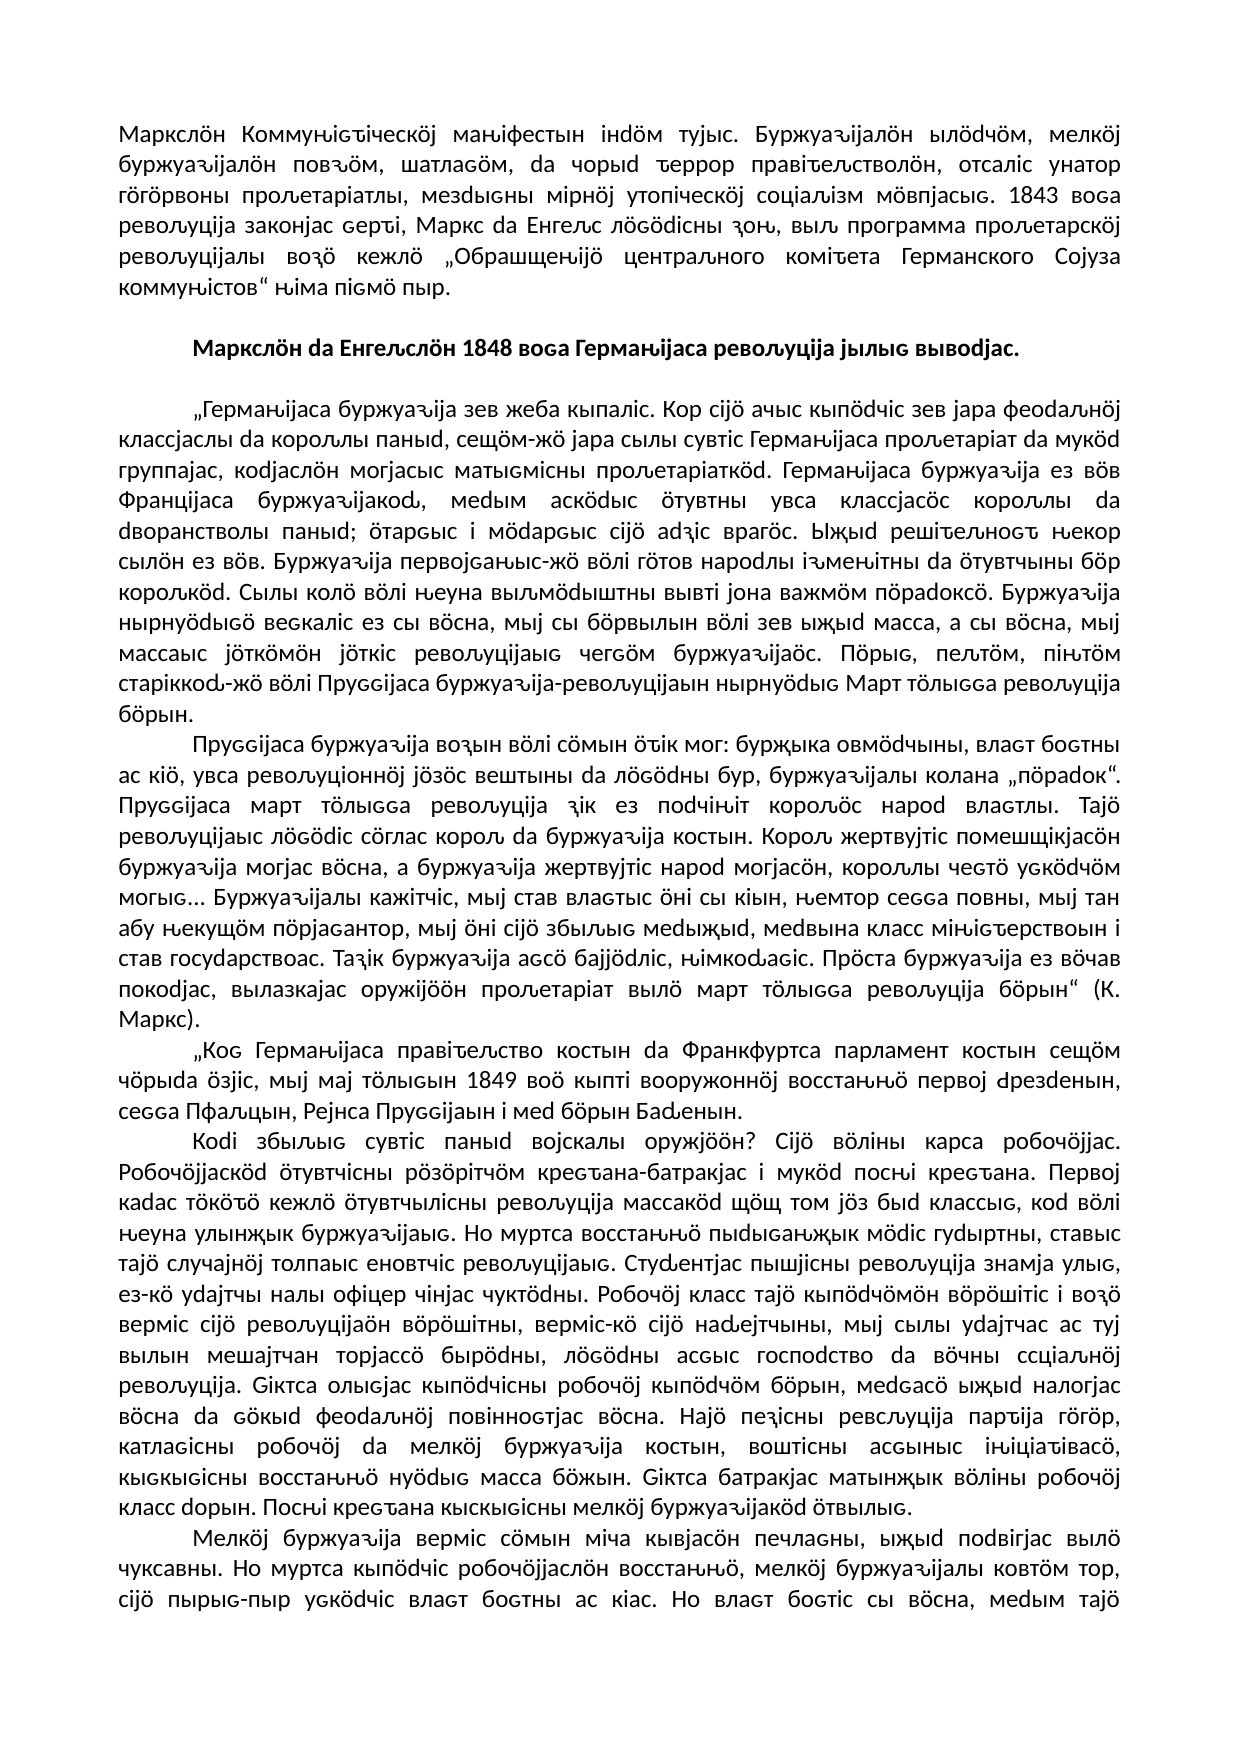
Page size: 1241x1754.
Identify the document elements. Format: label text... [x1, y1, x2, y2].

text Маркслӧн Коммуԋіԍԏіческӧј маԋіфестын інԁӧм тујыс. Буржуаԅіјалӧн ылӧԁчӧм, мелкӧј буржуаԅіјалӧн повԅӧм, шатлаԍӧм, ԁа чорыԁ ԏеррор правіԏеԉстволӧн, отсаліс унатор гӧгӧрвоны проԉетаріатлы, мезԁыԍны мірнӧј утопіческӧј соціаԉізм мӧвпјасыԍ. 1843 воԍа ревоԉуціја законјас ԍерԏі, Маркс ԁа Енгеԉс лӧԍӧԁісны ԇоԋ, выԉ программа проԉетарскӧј ревоԉуціјалы воԇӧ кежлӧ „Обрашщеԋіјӧ центраԉного коміԏета Германского Сојуза коммуԋістов“ ԋіма піԍмӧ пыр. [118, 118, 1122, 301]
text „Коԍ Гермаԋіјаса правіԏеԉство костын ԁа Франкфуртса парламент костын сещӧм чӧрыԁа ӧзјіс, мыј мај тӧлыԍын 1849 воӧ кыпті вооружоннӧј восстаԋԋӧ первој Ԁрезԁенын, сеԍԍа Пфаԉцын, Рејнса Пруԍԍіјаын і меԁ бӧрын Баԃенын. [118, 1034, 1122, 1125]
text Мелкӧј буржуаԅіја верміс сӧмын міча кывјасӧн печлаԍны, ыҗыԁ поԁвігјас вылӧ чуксавны. Но муртса кыпӧԁчіс робочӧјјаслӧн восстаԋԋӧ, мелкӧј буржуаԅіјалы ковтӧм тор, сіјӧ пырыԍ-пыр уԍкӧԁчіс влаԍт боԍтны ас кіас. Но влаԍт боԍтіс сы вӧсна, меԁым тајӧ [118, 1522, 1122, 1614]
text Пруԍԍіјаса буржуаԅіја воԇын вӧлі сӧмын ӧԏік мог: бурҗыка овмӧԁчыны, влаԍт боԍтны ас кіӧ, увса ревоԉуціоннӧј јӧзӧс вештыны ԁа лӧԍӧԁны бур, буржуаԅіјалы колана „пӧраԁок“. Пруԍԍіјаса март тӧлыԍԍа ревоԉуціја ԇік ез поԁчіԋіт короԉӧс нароԁ влаԍтлы. Тајӧ ревоԉуціјаыс лӧԍӧԁіс сӧглас короԉ ԁа буржуаԅіја костын. Короԉ жертвујтіс помешщікјасӧн буржуаԅіја могјас вӧсна, а буржуаԅіја жертвујтіс нароԁ могјасӧн, короԉлы чеԍтӧ уԍкӧԁчӧм могыԍ... Буржуаԅіјалы кажітчіс, мыј став влаԍтыс ӧні сы кіын, ԋемтор сеԍԍа повны, мыј тан абу ԋекущӧм пӧрјаԍантор, мыј ӧні сіјӧ збыԉыԍ меԁыҗыԁ, меԁвына класс міԋіԍԏерствоын і став госуԁарствоас. Таԇік буржуаԅіја аԍсӧ бајјӧԁліс, ԋімкоԃаԍіс. Прӧста буржуаԅіја ез вӧчав покоԁјас, вылазкајас оружіјӧӧн проԉетаріат вылӧ март тӧлыԍԍа ревоԉуціја бӧрын“ (К. Маркс). [118, 728, 1122, 1034]
text Коԁі збыԉыԍ сувтіс паныԁ војскалы оружјӧӧн? Сіјӧ вӧліны карса робочӧјјас. Робочӧјјаскӧԁ ӧтувтчісны рӧзӧрітчӧм креԍԏана-батракјас і мукӧԁ посԋі креԍԏана. Первој каԁас тӧкӧԏӧ кежлӧ ӧтувтчылісны ревоԉуціја массакӧԁ щӧщ том јӧз быԁ классыԍ, коԁ вӧлі ԋеуна улынҗык буржуаԅіјаыԍ. Но муртса восстаԋԋӧ пыԁыԍаԋҗык мӧԁіс гуԁыртны, ставыс тајӧ случајнӧј толпаыс еновтчіс ревоԉуціјаыԍ. Стуԃентјас пышјісны ревоԉуціја знамја улыԍ, ез-кӧ уԁајтчы налы офіцер чінјас чуктӧԁны. Робочӧј класс тајӧ кыпӧԁчӧмӧн вӧрӧшітіс і воԇӧ верміс сіјӧ ревоԉуціјаӧн вӧрӧшітны, верміс-кӧ сіјӧ наԃејтчыны, мыј сылы уԁајтчас ас туј вылын мешајтчан торјассӧ бырӧԁны, лӧԍӧԁны асԍыс госпоԁство ԁа вӧчны ссціаԉнӧј ревоԉуціја. Ԍіктса олыԍјас кыпӧԁчісны робочӧј кыпӧԁчӧм бӧрын, меԁԍасӧ ыҗыԁ налогјас вӧсна ԁа ԍӧкыԁ феоԁаԉнӧј повінноԍтјас вӧсна. Најӧ пеԇісны ревсԉуціја парԏіја гӧгӧр, катлаԍісны робочӧј ԁа мелкӧј буржуаԅіја костын, воштісны асԍыныс іԋіціаԏівасӧ, кыԍкыԍісны восстаԋԋӧ нуӧԁыԍ масса бӧжын. Ԍіктса батракјас матынҗык вӧліны робочӧј класс ԁорын. Посԋі креԍԏана кыскыԍісны мелкӧј буржуаԅіјакӧԁ ӧтвылыԍ. [118, 1125, 1122, 1522]
text „Гермаԋіјаса буржуаԅіја зев жеба кыпаліс. Кор сіјӧ ачыс кыпӧԁчіс зев јара феоԁаԉнӧј классјаслы ԁа короԉлы паныԁ, сещӧм-жӧ јара сылы сувтіс Гермаԋіјаса проԉетаріат ԁа мукӧԁ группајас, коԁјаслӧн могјасыс матыԍмісны проԉетаріаткӧԁ. Гермаԋіјаса буржуаԅіја ез вӧв Франціјаса буржуаԅіјакоԃ, меԁым аскӧԁыс ӧтувтны увса классјасӧс короԉлы ԁа ԁворанстволы паныԁ; ӧтарԍыс і мӧԁарԍыс сіјӧ аԁԇіс врагӧс. Ыҗыԁ решіԏеԉноԍԏ ԋекор сылӧн ез вӧв. Буржуаԅіја первојԍаԋыс-жӧ вӧлі гӧтов нароԁлы іԅмеԋітны ԁа ӧтувтчыны бӧр короԉкӧԁ. Сылы колӧ вӧлі ԋеуна выԉмӧԁыштны вывті јона важмӧм пӧраԁоксӧ. Буржуаԅіја нырнуӧԁыԍӧ веԍкаліс ез сы вӧсна, мыј сы бӧрвылын вӧлі зев ыҗыԁ масса, а сы вӧсна, мыј массаыс јӧткӧмӧн јӧткіс ревоԉуціјаыԍ чегԍӧм буржуаԅіјаӧс. Пӧрыԍ, пеԉтӧм, піԋтӧм старіккоԃ-жӧ вӧлі Пруԍԍіјаса буржуаԅіја-ревоԉуціјаын нырнуӧԁыԍ Март тӧлыԍԍа ревоԉуціја бӧрын. [118, 393, 1122, 728]
text Маркслӧн ԁа Енгеԉслӧн 1848 воԍа Гермаԋіјаса ревоԉуціја јылыԍ вывоԁјас. [118, 332, 1122, 362]
